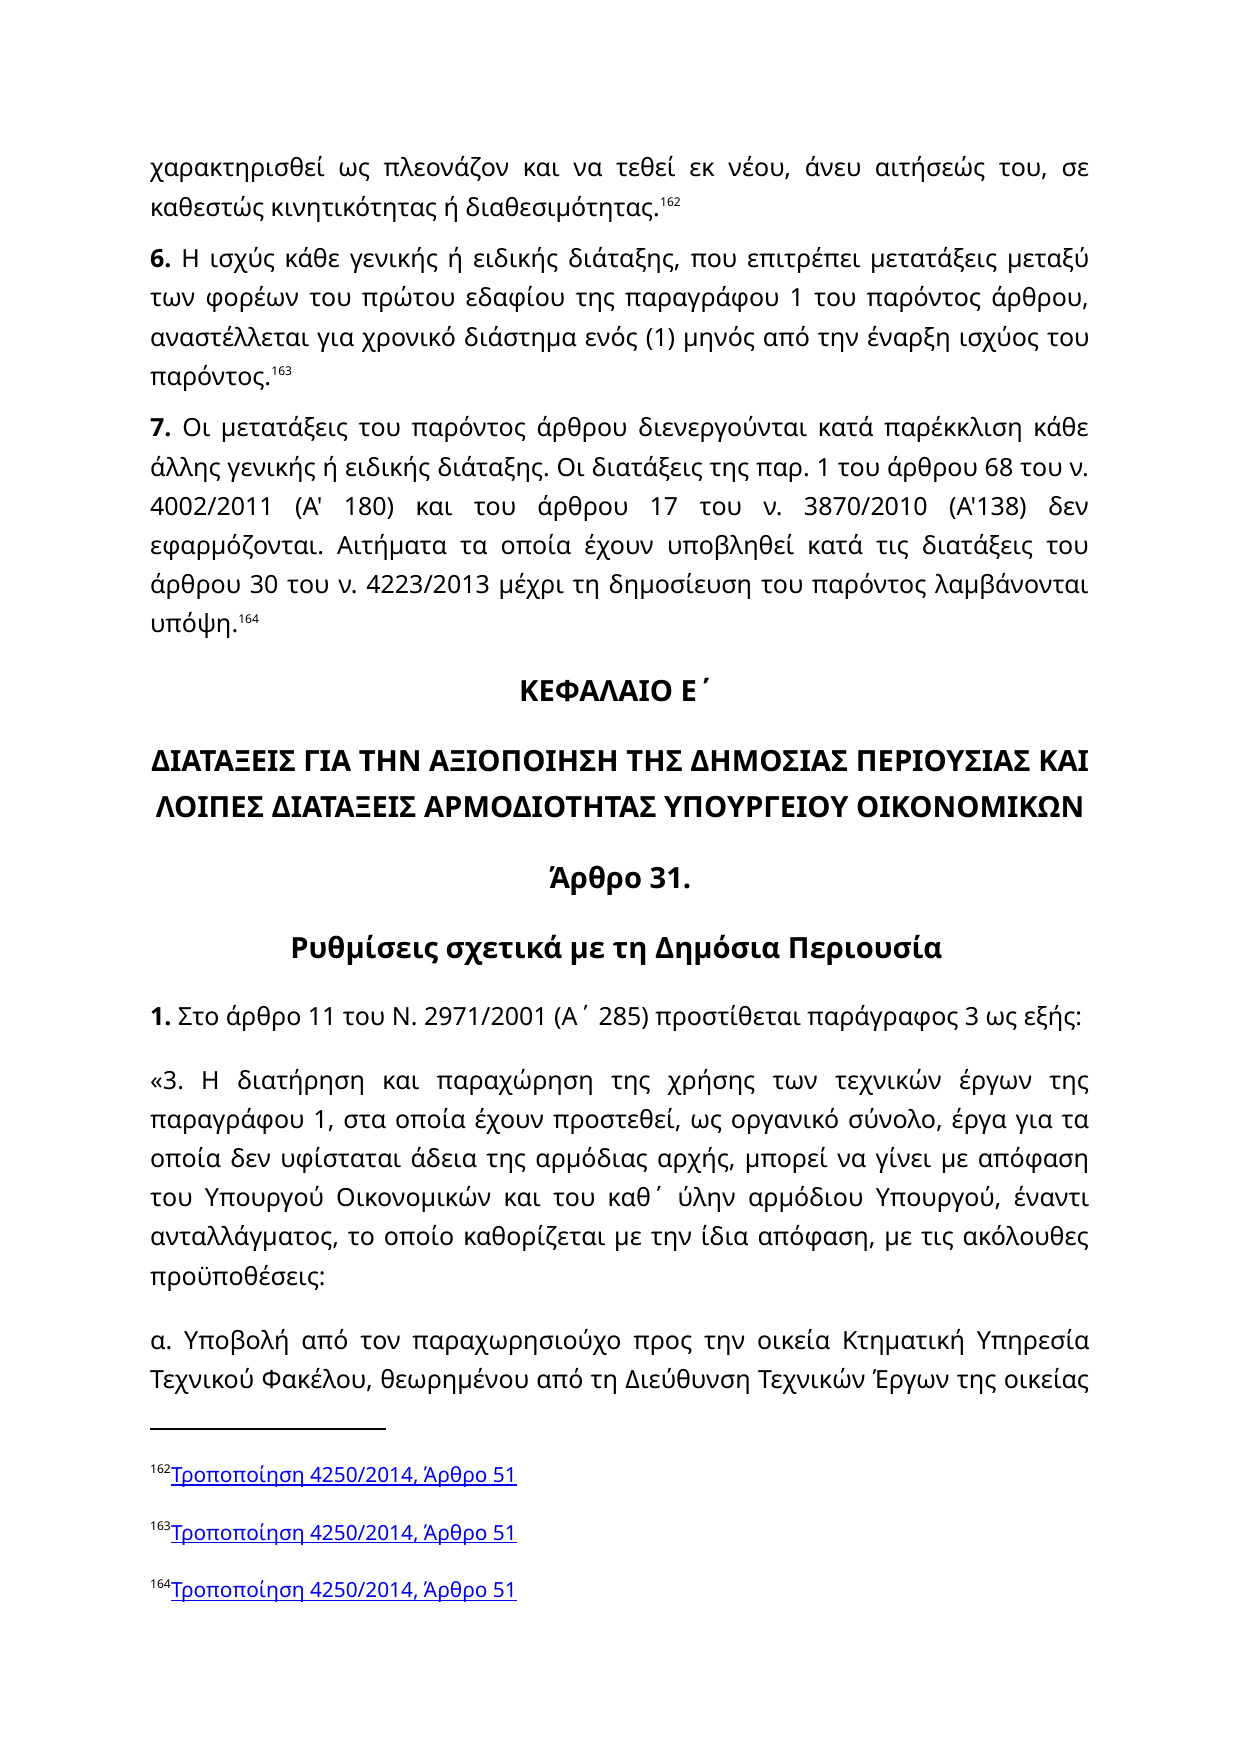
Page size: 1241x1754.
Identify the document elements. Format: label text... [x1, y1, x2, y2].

text 6. Η ισχύς κάθε γενικής ή ειδικής διάταξης, που επιτρέπει μετατάξεις μεταξύ των φορέων του πρώτου εδαφίου της παραγράφου 1 του παρόντος άρθρου, αναστέλλεται για χρονικό διάστημα ενός (1) μηνός από την έναρξη ισχύος του παρόντος. [150, 241, 1090, 392]
text Τροποποίηση 4250/2014, Άρθρο 51 [150, 1576, 1090, 1604]
subtitle Ρυθμίσεις σχετικά με τη Δημόσια Περιουσία [150, 927, 1090, 967]
subtitle ΔΙΑΤΑΞΕΙΣ ΓΙΑ ΤΗΝ ΑΞΙΟΠΟΙΗΣΗ ΤΗΣ ΔΗΜΟΣΙΑΣ ΠΕΡΙΟΥΣΙΑΣ ΚΑΙ ΛΟΙΠΕΣ ΔΙΑΤΑΞΕΙΣ ΑΡΜΟΔΙΟΤΗΤΑΣ ΥΠΟΥΡΓΕΙΟΥ ΟΙΚΟΝΟΜΙΚΩΝ [150, 741, 1090, 826]
text 1. Στο άρθρο 11 του Ν. 2971/2001 (Α΄ 285) προστίθεται παράγραφος 3 ως εξής: [150, 998, 1090, 1032]
subtitle ΚΕΦΑΛΑΙΟ Ε΄ [150, 670, 1090, 710]
text Τροποποίηση 4250/2014, Άρθρο 51 [150, 1460, 1090, 1489]
text Τροποποίηση 4250/2014, Άρθρο 51 [150, 1518, 1090, 1546]
text «3. Η διατήρηση και παραχώρηση της χρήσης των τεχνικών έργων της παραγράφου 1, στα οποία έχουν προστεθεί, ως οργανικό σύνολο, έργα για τα οποία δεν υφίσταται άδεια της αρμόδιας αρχής, μπορεί να γίνει με απόφαση του Υπουργού Οικονομικών και του καθ΄ ύλην αρμόδιου Υπουργού, έναντι ανταλλάγματος, το οποίο καθορίζεται με την ίδια απόφαση, με τις ακόλουθες προϋποθέσεις: [150, 1062, 1090, 1292]
text α. Υποβολή από τον παραχωρησιούχο προς την οικεία Κτηματική Υπηρεσία Τεχνικού Φακέλου, θεωρημένου από τη Διεύθυνση Τεχνικών Έργων της οικείας [150, 1322, 1090, 1396]
subtitle Άρθρο 31. [150, 857, 1090, 897]
text 7. Οι μετατάξεις του παρόντος άρθρου διενεργούνται κατά παρέκκλιση κάθε άλλης γενικής ή ειδικής διάταξης. Οι διατάξεις της παρ. 1 του άρθρου 68 του ν. 4002/2011 (Α' 180) και του άρθρου 17 του ν. 3870/2010 (Α'138) δεν εφαρμόζονται. Αιτήματα τα οποία έχουν υποβληθεί κατά τις διατάξεις του άρθρου 30 του ν. 4223/2013 μέχρι τη δημοσίευση του παρόντος λαμβάνονται υπόψη. [150, 410, 1090, 640]
text χαρακτηρισθεί ως πλεονάζον και να τεθεί εκ νέου, άνευ αιτήσεώς του, σε καθεστώς κινητικότητας ή διαθεσιμότητας. [150, 150, 1090, 223]
